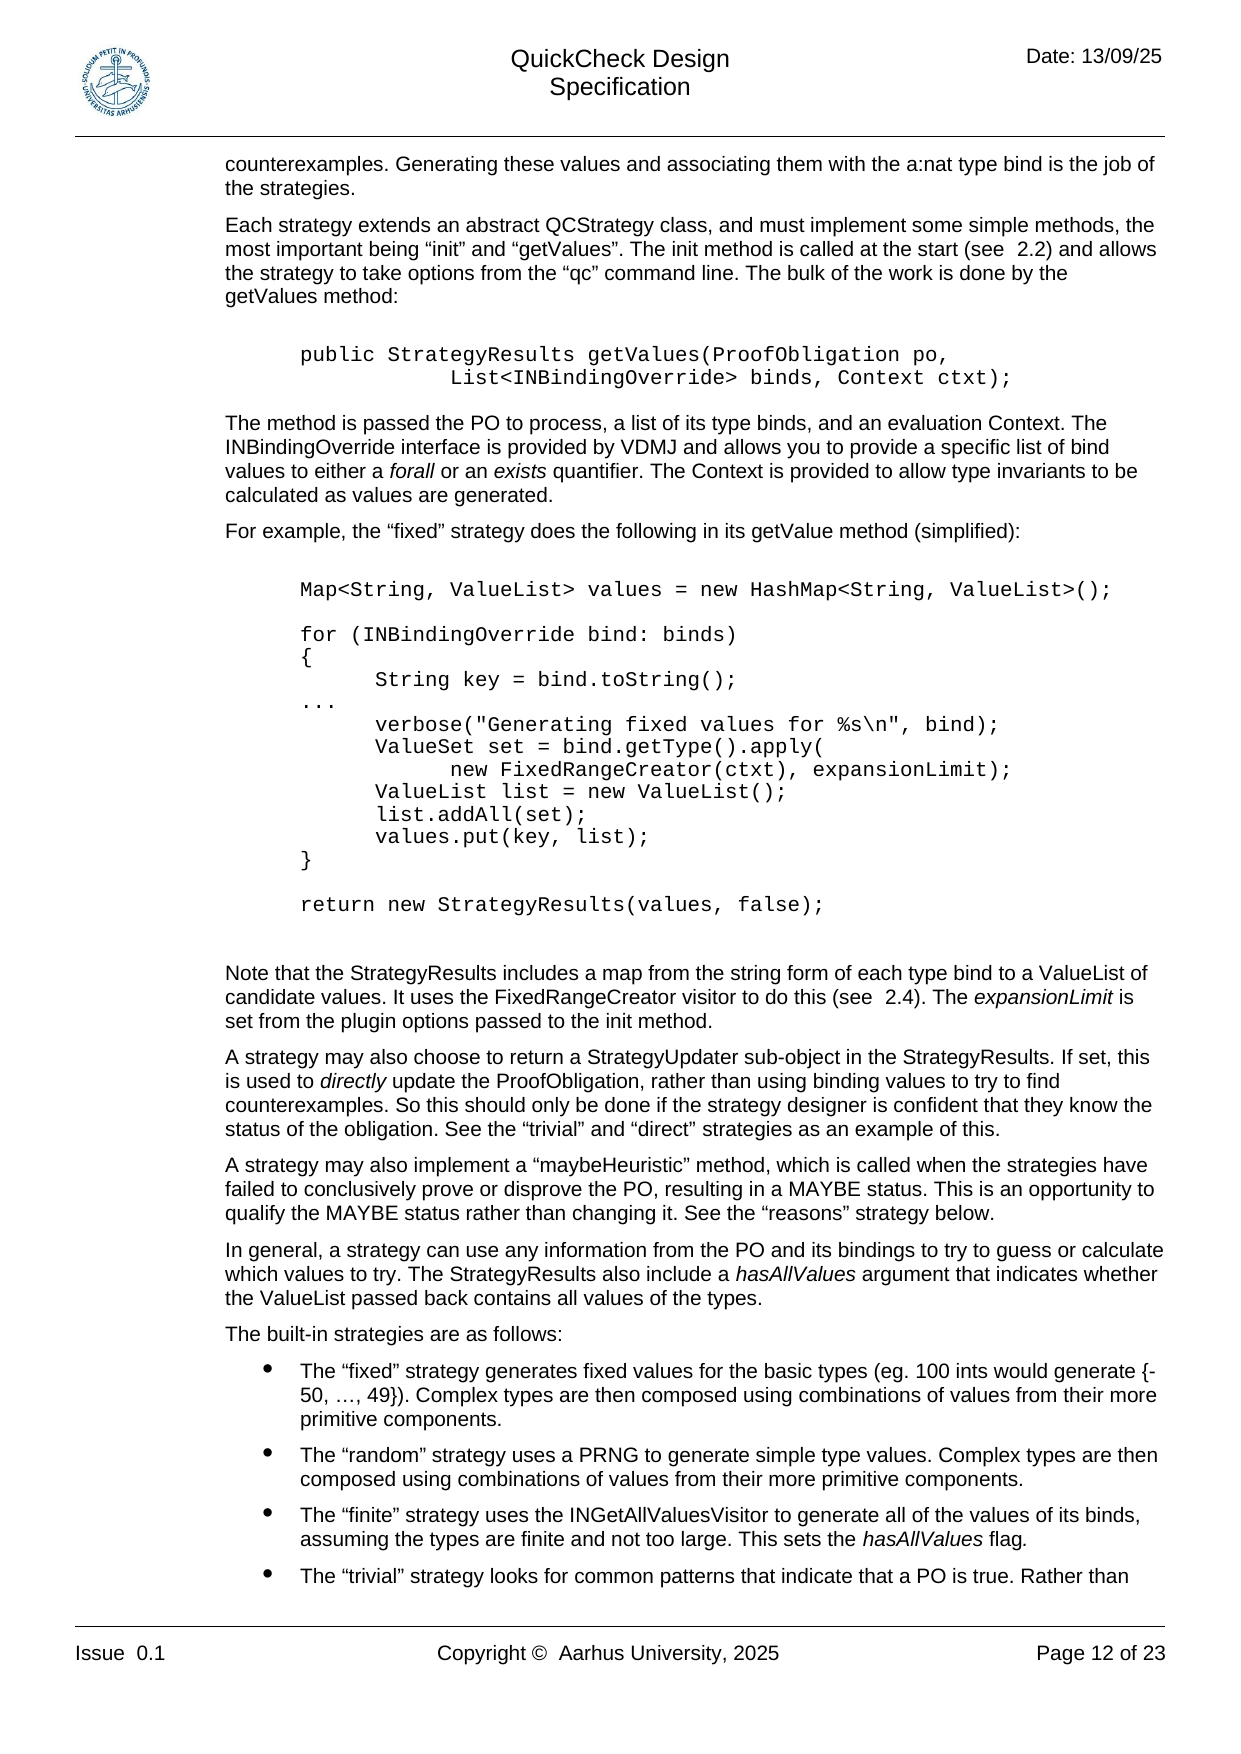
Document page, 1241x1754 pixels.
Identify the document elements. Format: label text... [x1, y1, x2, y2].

text { [300, 646, 1165, 668]
text For example, the “fixed” strategy does the following in its getValue method (simplified): [225, 519, 1165, 543]
text Note that the StrategyResults includes a map from the string form of each type bind to a ValueList of candidate values. It uses the FixedRangeCreator visitor to do this (see 2.4). The expansionLimit is set from the plugin options passed to the init method. [225, 961, 1165, 1033]
text verbose("Generating fixed values for %s\n", bind); [300, 713, 1165, 736]
text for (INBindingOverride bind: binds) [300, 623, 1165, 646]
text return new StrategyResults(values, false); [300, 893, 1165, 916]
text values.put(key, list); [300, 826, 1165, 848]
text A strategy may also choose to return a StrategyUpdater sub-object in the StrategyResults. If set, this is used to directly update the ProofObligation, rather than using binding values to try to find counterexamples. So this should only be done if the strategy designer is confident that they know the status of the obligation. See the “trivial” and “direct” strategies as an example of this. [225, 1045, 1165, 1141]
list The “trivial” strategy looks for common patterns that indicate that a PO is true. Rather than [262, 1564, 1165, 1588]
text In general, a strategy can use any information from the PO and its bindings to try to guess or calculate which values to try. The StrategyResults also include a hasAllValues argument that indicates whether the ValueList passed back contains all values of the types. [225, 1238, 1165, 1310]
text ... [300, 691, 1165, 713]
text Each strategy extends an abstract QCStrategy class, and must implement some simple methods, the most important being “init” and “getValues”. The init method is called at the start (see 2.2) and allows the strategy to take options from the “qc” command line. The bulk of the work is done by the getValues method: [225, 213, 1165, 309]
text List<INBindingOverride> binds, Context ctxt); [225, 366, 1165, 389]
text } [300, 848, 1165, 871]
text counterexamples. Generating these values and associating them with the a:nat type bind is the job of the strategies. [225, 152, 1165, 200]
text new FixedRangeCreator(ctxt), expansionLimit); [300, 758, 1165, 781]
text ValueSet set = bind.getType().apply( [300, 736, 1165, 758]
text The method is passed the PO to process, a list of its type binds, and an evaluation Context. The INBindingOverride interface is provided by VDMJ and allows you to provide a specific list of bind values to either a forall or an exists quantifier. The Context is provided to allow type invariants to be calculated as values are generated. [225, 411, 1165, 507]
text A strategy may also implement a “maybeHeuristic” method, which is called when the strategies have failed to conclusively prove or disprove the PO, resulting in a MAYBE status. This is an opportunity to qualify the MAYBE status rather than changing it. See the “reasons” strategy below. [225, 1154, 1165, 1226]
picture [78, 44, 153, 120]
list The “finite” strategy uses the INGetAllValuesVisitor to generate all of the values of its binds, assuming the types are finite and not too large. This sets the hasAllValues flag. [262, 1504, 1165, 1552]
text ValueList list = new ValueList(); [300, 781, 1165, 803]
text public StrategyResults getValues(ProofObligation po, [300, 344, 1165, 366]
text The built-in strategies are as follows: [225, 1322, 1165, 1346]
text Map<String, ValueList> values = new HashMap<String, ValueList>(); [300, 578, 1165, 601]
list The “random” strategy uses a PRNG to generate simple type values. Complex types are then composed using combinations of values from their more primitive components. [262, 1443, 1165, 1491]
list The “fixed” strategy generates fixed values for the basic types (eg. 100 ints would generate {-50, …, 49}). Complex types are then composed using combinations of values from their more primitive components. [262, 1359, 1165, 1431]
text String key = bind.toString(); [300, 668, 1165, 691]
text list.addAll(set); [300, 803, 1165, 826]
